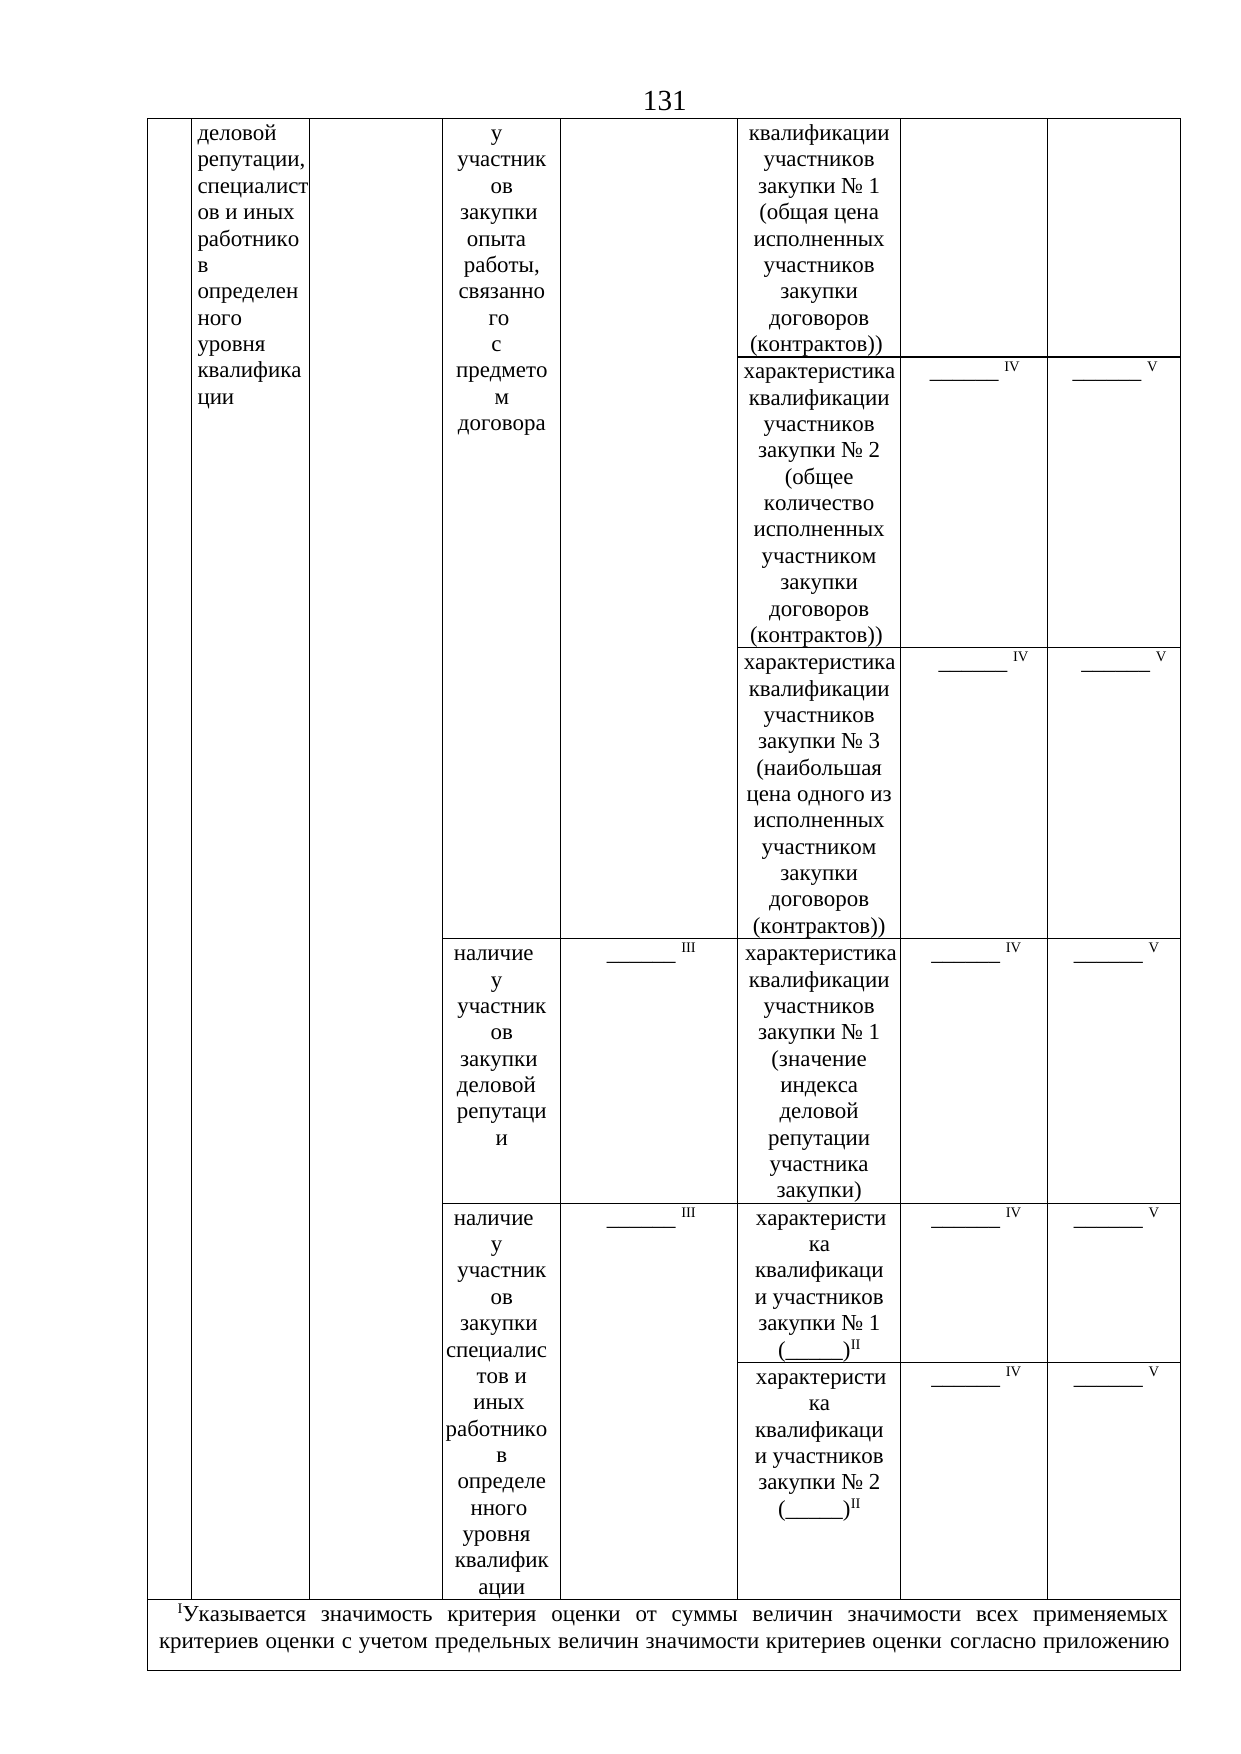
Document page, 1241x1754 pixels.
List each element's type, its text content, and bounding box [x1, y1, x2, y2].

table_cell наличие у участников закупки специалистов и иных работников определенного уровня квалификации [443, 1204, 560, 1599]
table_cell характеристика квалификации участников закупки № 3 (наибольшая цена одного из исполненных участником закупки договоров (контрактов)) [738, 648, 900, 938]
table_cell характеристика квалификации участников закупки № 1 (значение индекса деловой репутации участника закупки) [738, 939, 900, 1203]
table_cell ______ IV [901, 1204, 1047, 1362]
table_cell ______ V [1048, 648, 1180, 938]
table_cell ______ IV [901, 358, 1047, 647]
table_cell ______ III [561, 1204, 737, 1599]
table_cell ______ IV [901, 1363, 1047, 1599]
table_cell IУказывается значимость критерия оценки от суммы величин значимости всех применяемых критериев оценки с учетом предельных величин значимости критериев оценки согласно приложению [148, 1600, 1180, 1670]
table_cell у участников закупки опыта работы, связанного с предметом договора [443, 119, 560, 938]
table_cell ______ V [1048, 939, 1180, 1203]
table_cell ______ IV [901, 939, 1047, 1203]
table_cell [1048, 119, 1180, 356]
table_cell квалификации участников закупки № 1 (общая цена исполненных участников закупки договоров (контрактов)) [738, 119, 900, 356]
table_cell характеристика квалификации участников закупки № 2 (_____)II [738, 1363, 900, 1599]
table_cell ______ V [1048, 358, 1180, 647]
table_cell [310, 119, 442, 1599]
table_cell [901, 119, 1047, 356]
table_cell наличие у участников закупки деловой репутации [443, 939, 560, 1203]
table_cell [148, 119, 191, 1599]
table_cell деловой репутации, специалистов и иных работников определенного уровня квалификации [192, 119, 309, 1599]
table_cell ______ V [1048, 1204, 1180, 1362]
table_cell ______ IV [901, 648, 1047, 938]
table_cell характеристика квалификации участников закупки № 2 (общее количество исполненных участником закупки договоров (контрактов)) [738, 358, 900, 647]
table_cell ______ V [1048, 1363, 1180, 1599]
table_cell [561, 119, 737, 938]
table_cell характеристика квалификации участников закупки № 1 (_____)II [738, 1204, 900, 1362]
table_cell ______ III [561, 939, 737, 1203]
